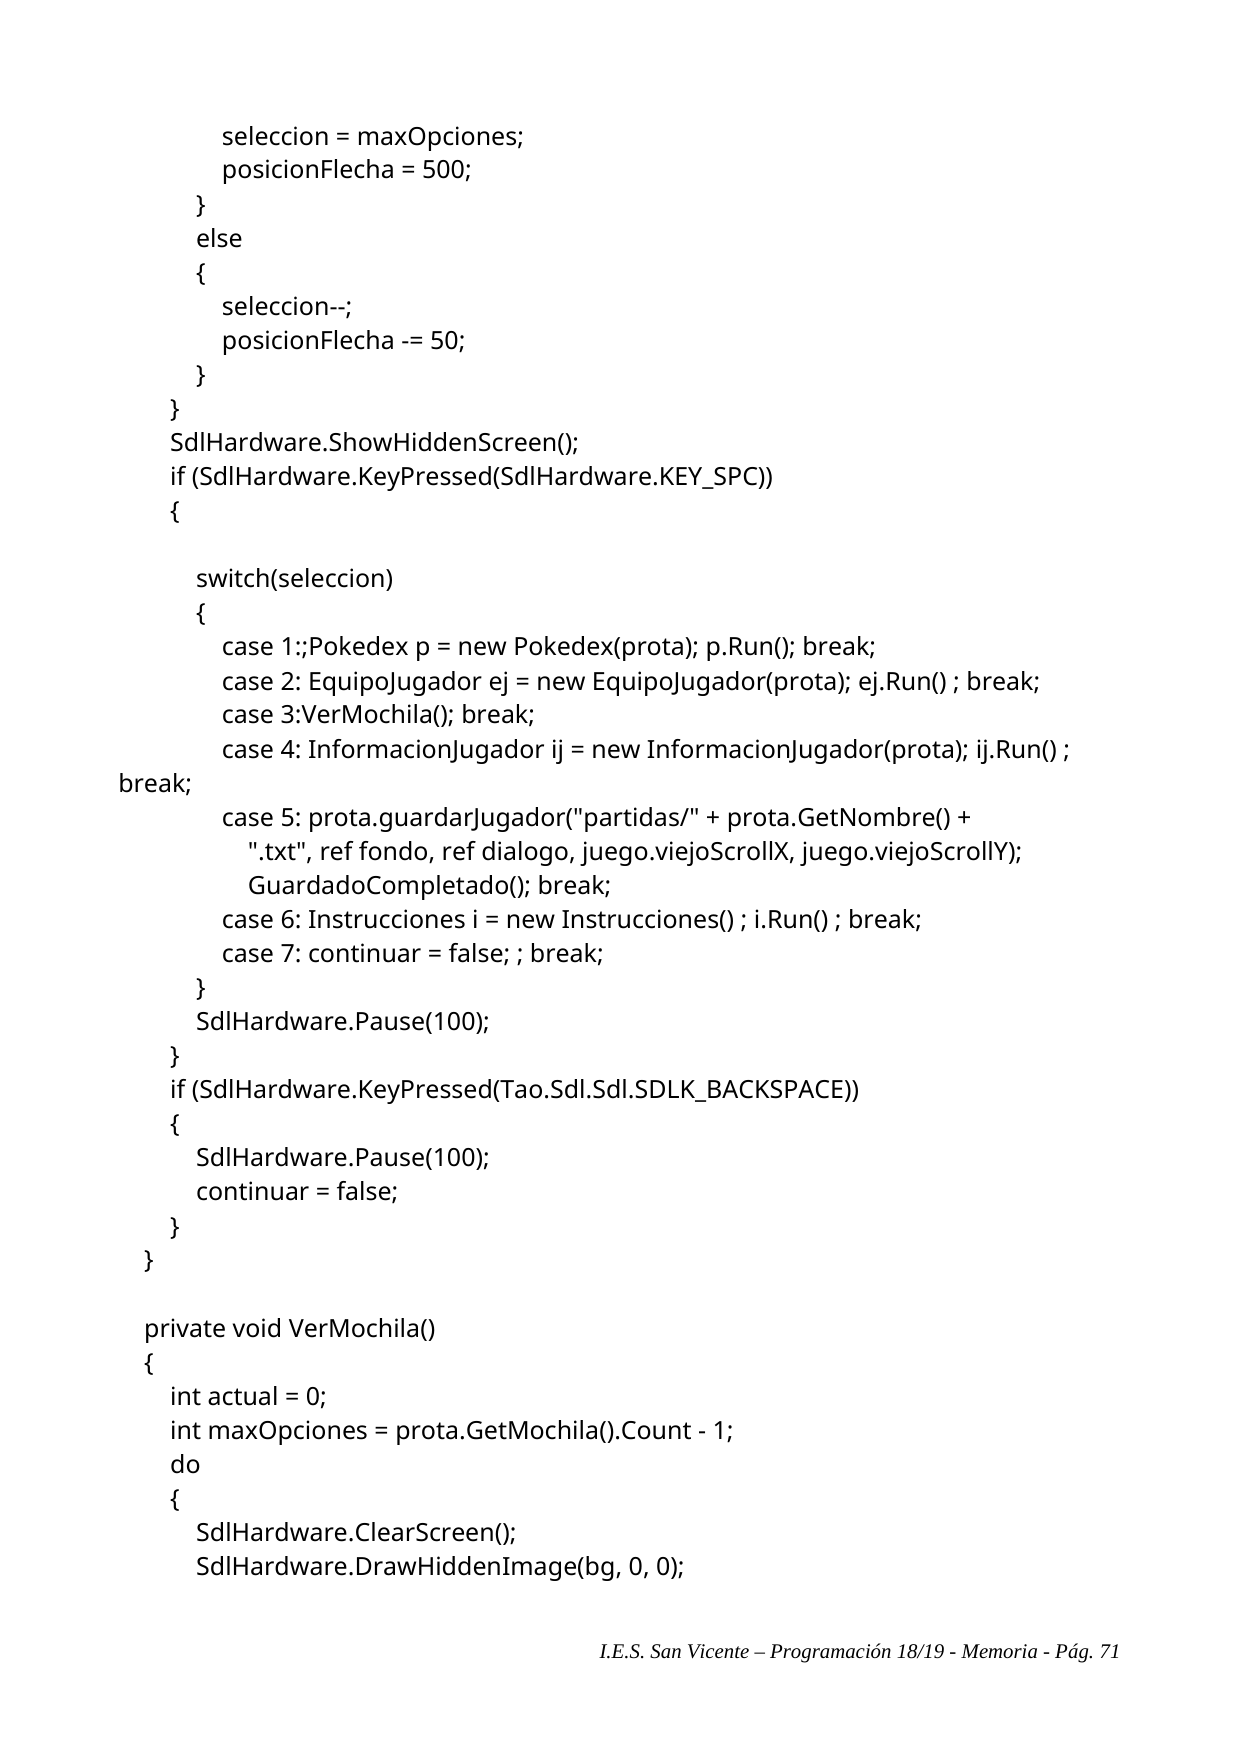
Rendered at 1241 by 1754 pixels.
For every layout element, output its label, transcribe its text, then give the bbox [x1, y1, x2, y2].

text seleccion--; [118, 288, 1122, 322]
text SdlHardware.DrawHiddenImage(bg, 0, 0); [118, 1549, 1122, 1583]
text case 7: continuar = false; ; break; [118, 936, 1122, 970]
text continuar = false; [118, 1174, 1122, 1208]
text } [118, 1038, 1122, 1072]
text { [118, 493, 1122, 527]
text switch(seleccion) [118, 561, 1122, 595]
text case 2: EquipoJugador ej = new EquipoJugador(prota); ej.Run() ; break; [118, 663, 1122, 697]
text } [118, 357, 1122, 391]
text SdlHardware.ClearScreen(); [118, 1515, 1122, 1549]
text { [118, 1106, 1122, 1140]
text else [118, 220, 1122, 254]
text do [118, 1447, 1122, 1481]
text posicionFlecha = 500; [118, 152, 1122, 186]
text } [118, 970, 1122, 1004]
text GuardadoCompletado(); break; [118, 867, 1122, 902]
text { [118, 1344, 1122, 1378]
text { [118, 254, 1122, 288]
text } [118, 186, 1122, 220]
text case 5: prota.guardarJugador("partidas/" + prota.GetNombre() + [118, 799, 1122, 833]
text case 4: InformacionJugador ij = new InformacionJugador(prota); ij.Run() ; break; [118, 731, 1122, 799]
text SdlHardware.Pause(100); [118, 1140, 1122, 1174]
text private void VerMochila() [118, 1310, 1122, 1344]
text case 1:;Pokedex p = new Pokedex(prota); p.Run(); break; [118, 629, 1122, 663]
text { [118, 1481, 1122, 1515]
text } [118, 1242, 1122, 1276]
text int maxOpciones = prota.GetMochila().Count - 1; [118, 1412, 1122, 1447]
text if (SdlHardware.KeyPressed(SdlHardware.KEY_SPC)) [118, 459, 1122, 493]
text posicionFlecha -= 50; [118, 322, 1122, 357]
text ".txt", ref fondo, ref dialogo, juego.viejoScrollX, juego.viejoScrollY); [118, 833, 1122, 867]
text } [118, 1208, 1122, 1242]
text SdlHardware.ShowHiddenScreen(); [118, 425, 1122, 459]
text case 3:VerMochila(); break; [118, 697, 1122, 731]
text int actual = 0; [118, 1378, 1122, 1412]
text seleccion = maxOpciones; [118, 118, 1122, 152]
text } [118, 391, 1122, 425]
text case 6: Instrucciones i = new Instrucciones() ; i.Run() ; break; [118, 902, 1122, 936]
text if (SdlHardware.KeyPressed(Tao.Sdl.Sdl.SDLK_BACKSPACE)) [118, 1072, 1122, 1106]
text { [118, 595, 1122, 629]
text SdlHardware.Pause(100); [118, 1004, 1122, 1038]
